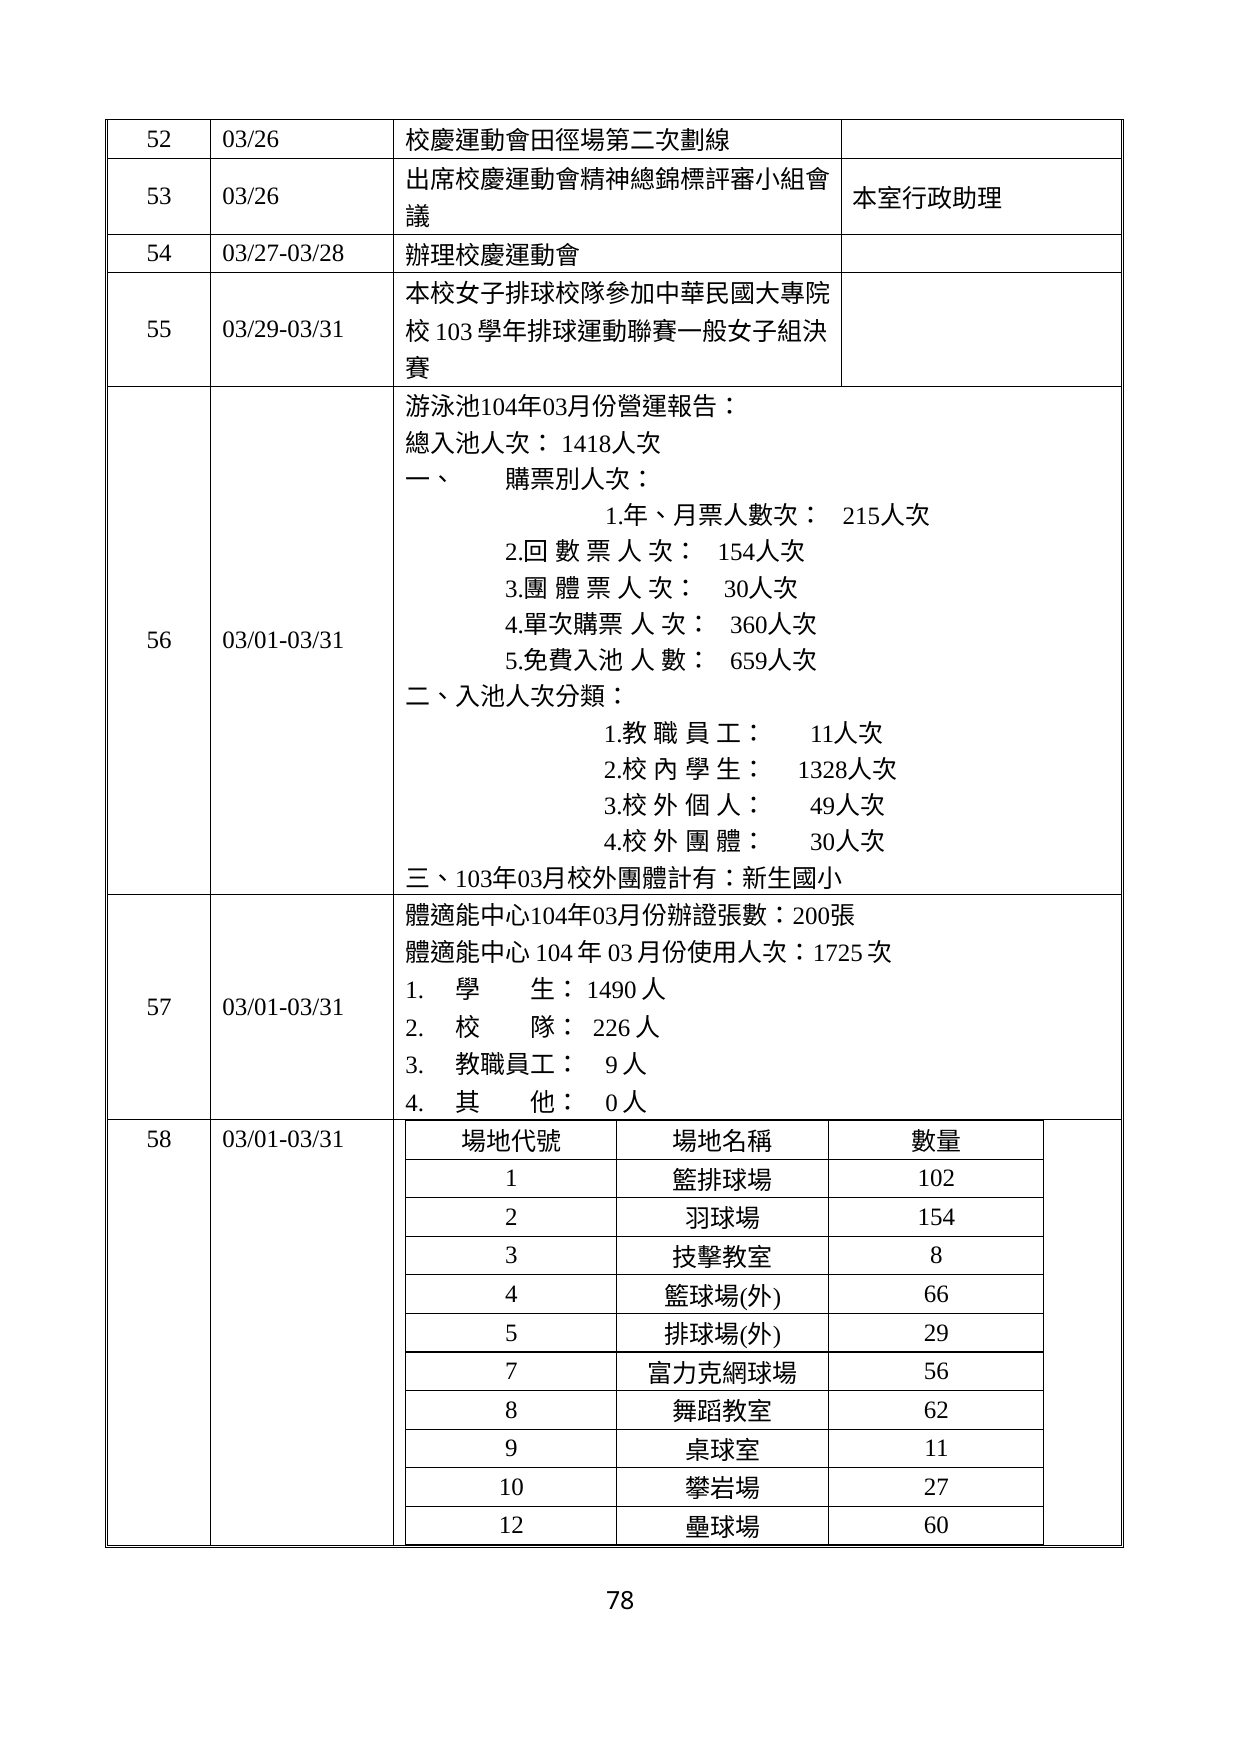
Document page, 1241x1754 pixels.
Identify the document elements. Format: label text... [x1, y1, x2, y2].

table_cell 排球場(外) [617, 1314, 828, 1351]
table_cell 本校女子排球校隊參加中華民國大專院校103學年排球運動聯賽一般女子組決賽 [394, 273, 841, 386]
table_cell 62 [829, 1391, 1043, 1428]
table_cell 3 [406, 1237, 616, 1274]
table_cell 羽球場 [617, 1198, 828, 1236]
table_cell [842, 120, 1121, 158]
table_cell 7 [406, 1353, 616, 1390]
table_cell 出席校慶運動會精神總錦標評審小組會議 [394, 159, 841, 234]
table_cell 體適能中心104年03月份辦證張數：200張 體適能中心104年03月份使用人次：1725次 學 生： 1490人 校 隊： 226人 教職員工： 9人 其 他： 0人 [394, 895, 1121, 1119]
table_cell 03/27-03/28 [211, 235, 393, 272]
table_cell 56 [108, 387, 210, 894]
table_cell 校慶運動會田徑場第二次劃線 [394, 120, 841, 158]
table_cell 03/29-03/31 [211, 273, 393, 386]
table_cell 1 [406, 1160, 616, 1197]
table_cell 桌球室 [617, 1430, 828, 1467]
table_cell 03/01-03/31 [211, 1120, 393, 1545]
table_cell 57 [108, 895, 210, 1119]
table_cell 富力克網球場 [617, 1353, 828, 1390]
table_cell 54 [108, 235, 210, 272]
table_cell 8 [829, 1237, 1043, 1274]
table_cell 154 [829, 1198, 1043, 1236]
table_cell 60 [829, 1507, 1043, 1544]
table_cell 12 [406, 1507, 616, 1544]
table_cell 03/26 [211, 159, 393, 234]
table_cell 舞蹈教室 [617, 1391, 828, 1428]
table_cell 03/26 [211, 120, 393, 158]
table_cell 56 [829, 1353, 1043, 1390]
table_cell 2 [406, 1198, 616, 1236]
table_cell 03/01-03/31 [211, 387, 393, 894]
table_cell 9 [406, 1430, 616, 1467]
table_cell 11 [829, 1430, 1043, 1467]
table_cell 53 [108, 159, 210, 234]
table_header 場地代號 [406, 1121, 616, 1159]
table_cell 辦理校慶運動會 [394, 235, 841, 272]
table_cell 66 [829, 1275, 1043, 1313]
table_cell 58 [108, 1120, 210, 1545]
table_cell 102 [829, 1160, 1043, 1197]
table_cell [842, 273, 1121, 386]
table_cell 籃球場(外) [617, 1275, 828, 1313]
table_cell 27 [829, 1468, 1043, 1506]
table_cell 55 [108, 273, 210, 386]
table_cell [842, 235, 1121, 272]
table_cell 8 [406, 1391, 616, 1428]
table_cell [1044, 1120, 1121, 1545]
table_cell 4 [406, 1275, 616, 1313]
table_cell 5 [406, 1314, 616, 1351]
table_cell 壘球場 [617, 1507, 828, 1544]
table_cell 10 [406, 1468, 616, 1506]
table_cell 本室行政助理 [842, 159, 1121, 234]
table_cell 52 [108, 120, 210, 158]
table_cell 游泳池104年03月份營運報告： 總入池人次： 1418人次 購票別人次： 1.年、月票人數次： 215人次 2.回 數 票 人 次： 154人次 3.團 體 票 人 次： 30人次 4.單次購票 人 次： 360人次 5.免費入池 人 數： 659人次 二、入池人次分類： 1.教 職 員 工： 11人次 2.校 內 學 生： 1328人次 3.校 外 個 人： 49人次 4.校 外 團 體： 30人次 三、103年03月校外團體計有：新生國小 [394, 387, 1121, 894]
table_cell 03/01-03/31 [211, 895, 393, 1119]
table_cell [394, 1120, 405, 1545]
table_header 場地名稱 [617, 1121, 828, 1159]
table_header 數量 [829, 1121, 1043, 1159]
table_cell 技擊教室 [617, 1237, 828, 1274]
table_cell 29 [829, 1314, 1043, 1351]
table_cell 攀岩場 [617, 1468, 828, 1506]
table_cell 籃排球場 [617, 1160, 828, 1197]
